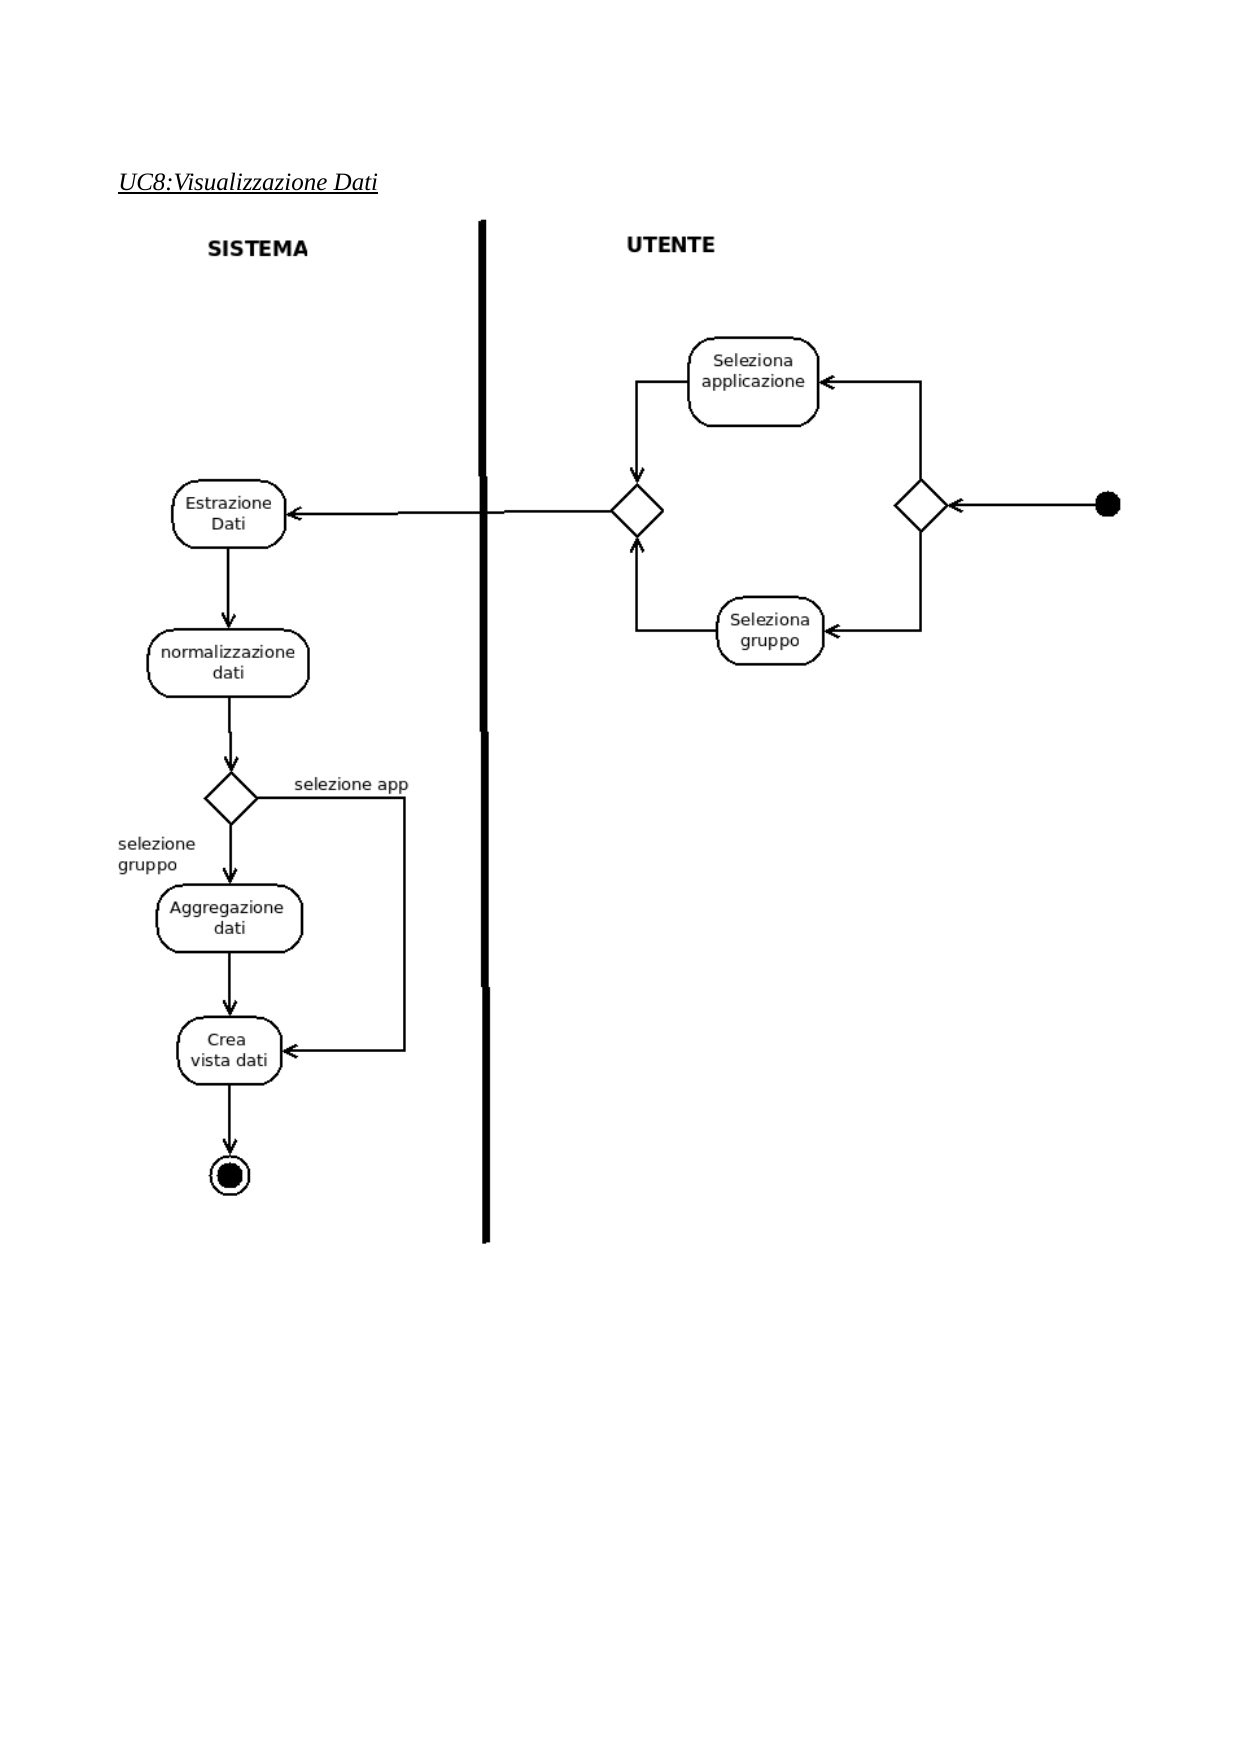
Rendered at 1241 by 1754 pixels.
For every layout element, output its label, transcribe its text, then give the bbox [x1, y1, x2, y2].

text UC8:Visualizzazione Dati [118, 167, 1122, 196]
picture [118, 216, 1123, 1249]
